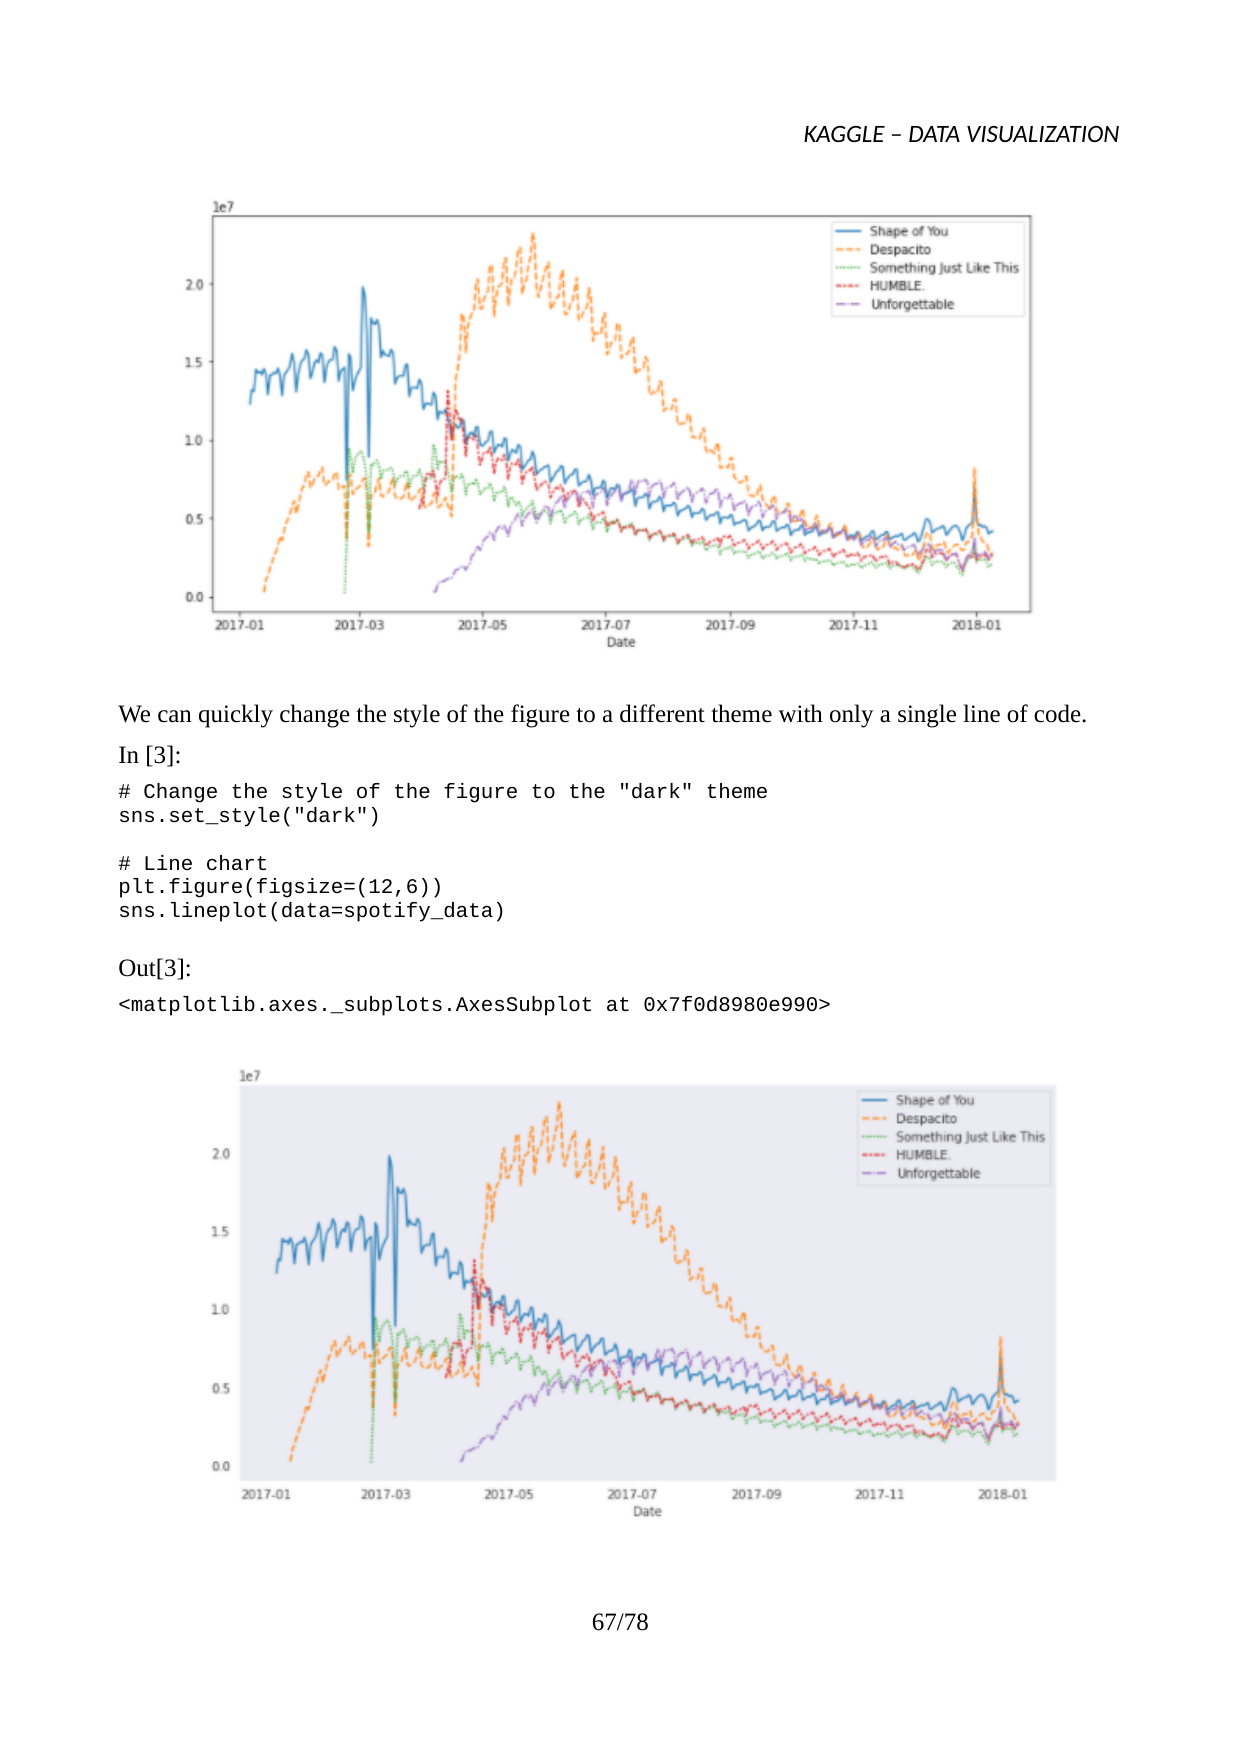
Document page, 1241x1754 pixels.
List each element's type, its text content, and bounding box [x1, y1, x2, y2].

text plt.figure(figsize=(12,6)) [118, 876, 1122, 900]
picture [159, 178, 1081, 658]
text We can quickly change the style of the figure to a different theme with only a single line of code. [118, 699, 1122, 728]
text In [3]: [118, 740, 1122, 769]
text <matplotlib.axes._subplots.AxesSubplot at 0x7f0d8980e990> [118, 994, 1122, 1018]
text Out[3]: [118, 953, 1122, 982]
text # Line chart [118, 852, 1122, 876]
text # Change the style of the figure to the "dark" theme [118, 782, 1122, 805]
text sns.set_style("dark") [118, 805, 1122, 829]
text sns.lineplot(data=spotify_data) [118, 900, 1122, 923]
picture [159, 1047, 1082, 1557]
